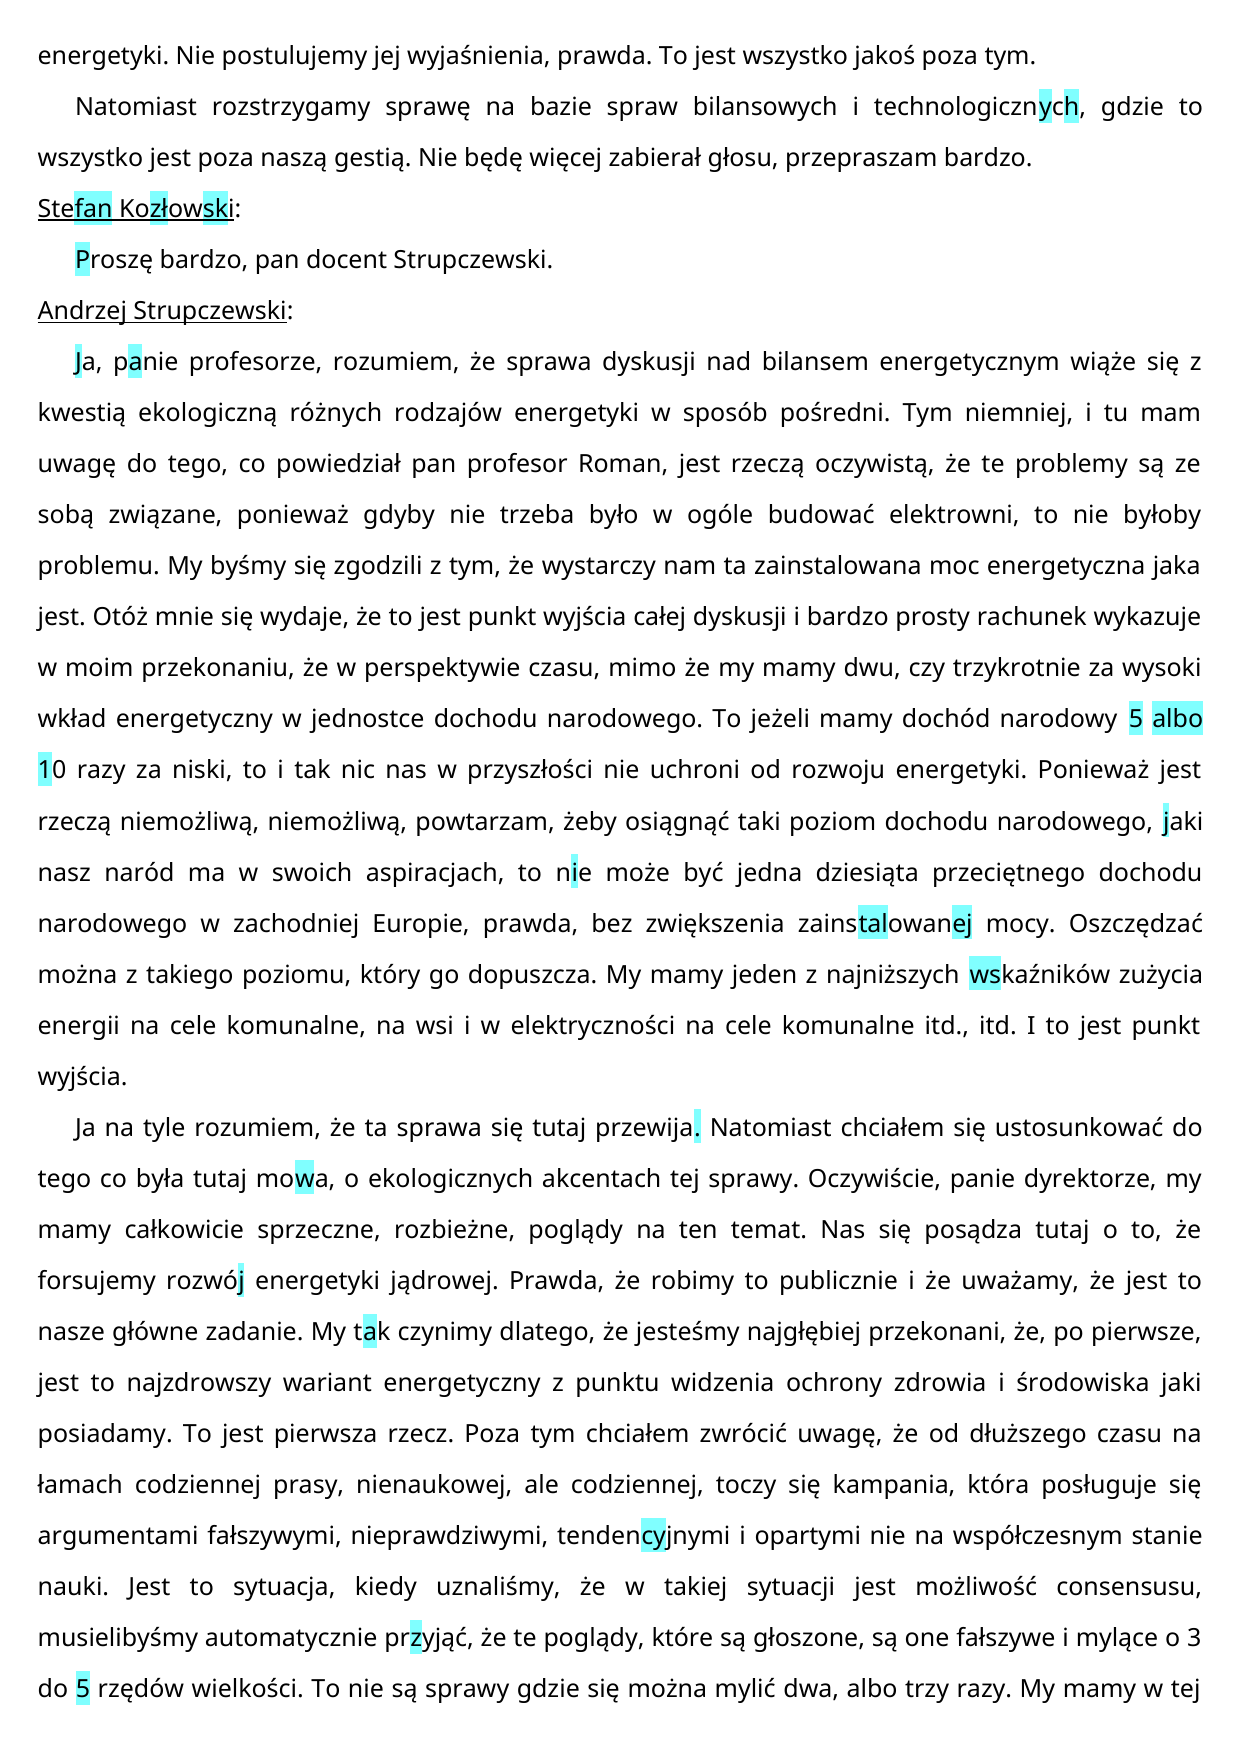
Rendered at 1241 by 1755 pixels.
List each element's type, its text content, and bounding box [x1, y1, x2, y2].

text Andrzej Strupczewski: [37, 293, 1203, 327]
text energetyki. Nie postulujemy jej wyjaśnienia, prawda. To jest wszystko jakoś poza tym. [37, 37, 1203, 72]
text Natomiast rozstrzygamy sprawę na bazie spraw bilansowych i technologicznych, gdzie to wszystko jest poza naszą gestią. Nie będę więcej zabierał głosu, przepraszam bardzo. [37, 88, 1203, 174]
text Ja, panie profesorze, rozumiem, że sprawa dyskusji nad bilansem energetycznym wiąże się z kwestią ekologiczną różnych rodzajów energetyki w sposób pośredni. Tym niemniej, i tu mam uwagę do tego, co powiedział pan profesor Roman, jest rzeczą oczywistą, że te problemy są ze sobą związane, ponieważ gdyby nie trzeba było w ogóle budować elektrowni, to nie byłoby problemu. My byśmy się zgodzili z tym, że wystarczy nam ta zainstalowana moc energetyczna jaka jest. Otóż mnie się wydaje, że to jest punkt wyjścia całej dyskusji i bardzo prosty rachunek wykazuje w moim przekonaniu, że w perspektywie czasu, mimo że my mamy dwu, czy trzykrotnie za wysoki wkład energetyczny w jednostce dochodu narodowego. To jeżeli mamy dochód narodowy 5 albo 10 razy za niski, to i tak nic nas w przyszłości nie uchroni od rozwoju energetyki. Ponieważ jest rzeczą niemożliwą, niemożliwą, powtarzam, żeby osiągnąć taki poziom dochodu narodowego, jaki nasz naród ma w swoich aspiracjach, to nie może być jedna dziesiąta przeciętnego dochodu narodowego w zachodniej Europie, prawda, bez zwiększenia zainstalowanej mocy. Oszczędzać można z takiego poziomu, który go dopuszcza. My mamy jeden z najniższych wskaźników zużycia energii na cele komunalne, na wsi i w elektryczności na cele komunalne itd., itd. I to jest punkt wyjścia. [37, 344, 1203, 1092]
text Ja na tyle rozumiem, że ta sprawa się tutaj przewija. Natomiast chciałem się ustosunkować do tego co była tutaj mowa, o ekologicznych akcentach tej sprawy. Oczywiście, panie dyrektorze, my mamy całkowicie sprzeczne, rozbieżne, poglądy na ten temat. Nas się posądza tutaj o to, że forsujemy rozwój energetyki jądrowej. Prawda, że robimy to publicznie i że uważamy, że jest to nasze główne zadanie. My tak czynimy dlatego, że jesteśmy najgłębiej przekonani, że, po pierwsze, jest to najzdrowszy wariant energetyczny z punktu widzenia ochrony zdrowia i środowiska jaki posiadamy. To jest pierwsza rzecz. Poza tym chciałem zwrócić uwagę, że od dłuższego czasu na łamach codziennej prasy, nienaukowej, ale codziennej, toczy się kampania, która posługuje się argumentami fałszywymi, nieprawdziwymi, tendencyjnymi i opartymi nie na współczesnym stanie nauki. Jest to sytuacja, kiedy uznaliśmy, że w takiej sytuacji jest możliwość consensusu, musielibyśmy automatycznie przyjąć, że te poglądy, które są głoszone, są one fałszywe i mylące o 3 do 5 rzędów wielkości. To nie są sprawy gdzie się można mylić dwa, albo trzy razy. My mamy w tej [37, 1109, 1203, 1705]
text Stefan Kozłowski: [37, 191, 1203, 225]
text Proszę bardzo, pan docent Strupczewski. [37, 242, 1203, 276]
